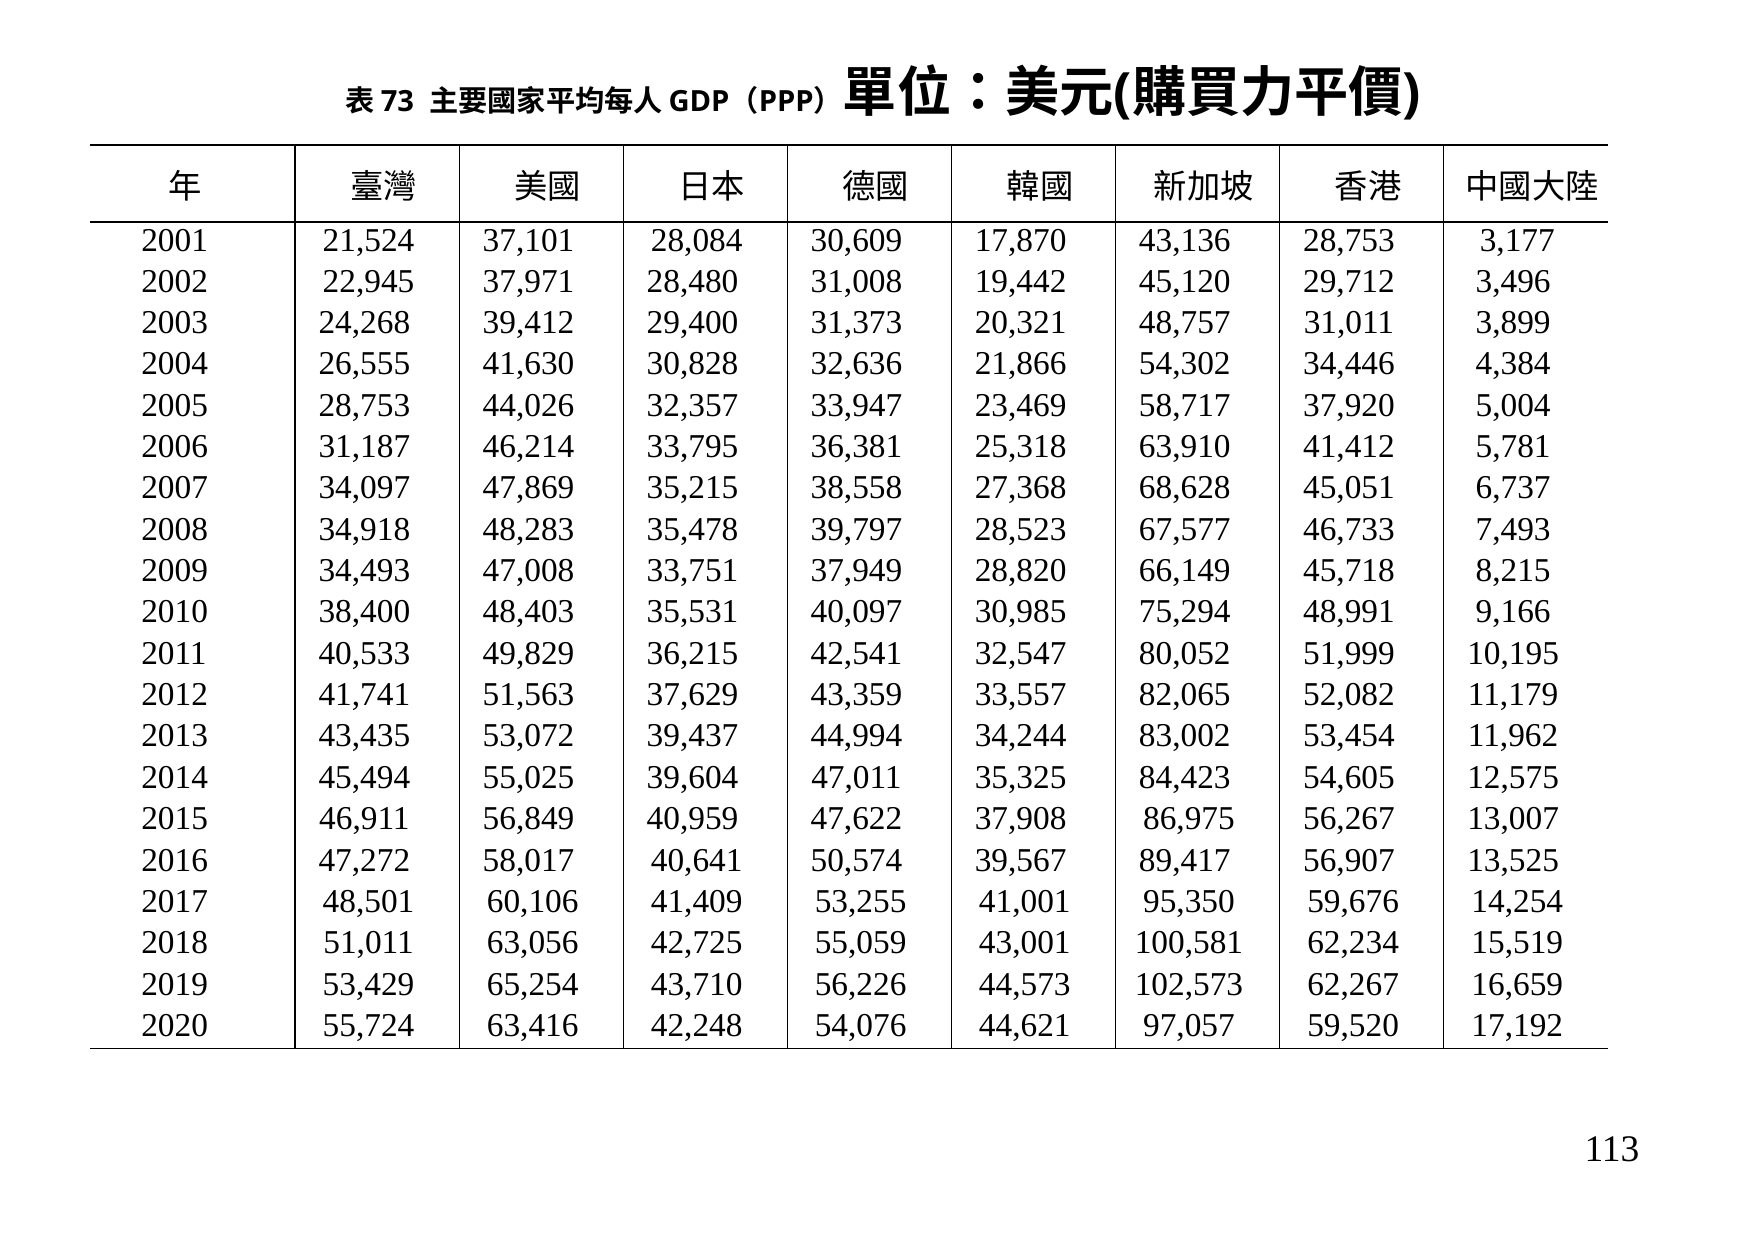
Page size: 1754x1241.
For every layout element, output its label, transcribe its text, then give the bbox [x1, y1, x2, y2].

table_cell 80,052 [1116, 635, 1279, 676]
table_cell 31,008 [788, 263, 951, 304]
table_cell 45,718 [1280, 552, 1443, 593]
table_cell 86,975 [1116, 800, 1279, 842]
table_cell 13,525 [1444, 842, 1608, 883]
table_cell 37,971 [460, 263, 623, 304]
table_cell 67,577 [1116, 511, 1279, 552]
table_cell 32,547 [952, 635, 1115, 676]
subtitle 表73 主要國家平均每人GDP（PPP）單位：美元(購買力平價) [59, 32, 1639, 144]
table_cell 43,001 [952, 924, 1115, 966]
table_cell 55,724 [296, 1007, 459, 1048]
table_cell 48,501 [296, 883, 459, 924]
table_header 德國 [788, 146, 951, 221]
table_cell 56,226 [788, 966, 951, 1007]
table_cell 45,494 [296, 759, 459, 800]
table_cell 51,563 [460, 676, 623, 717]
table_cell 4,384 [1444, 345, 1608, 387]
table_cell 44,621 [952, 1007, 1115, 1048]
table_cell 48,991 [1280, 594, 1443, 635]
table_cell 2011 [90, 635, 294, 676]
table_cell 32,357 [624, 387, 787, 428]
table_cell 43,136 [1116, 223, 1279, 263]
table_cell 58,017 [460, 842, 623, 883]
table_cell 25,318 [952, 428, 1115, 469]
table_cell 47,008 [460, 552, 623, 593]
table_cell 55,059 [788, 924, 951, 966]
table_cell 53,072 [460, 718, 623, 759]
table_cell 54,076 [788, 1007, 951, 1048]
table_cell 2017 [90, 883, 294, 924]
table_header 韓國 [952, 146, 1115, 221]
table_cell 65,254 [460, 966, 623, 1007]
table_cell 42,725 [624, 924, 787, 966]
table_cell 47,869 [460, 469, 623, 511]
table_cell 55,025 [460, 759, 623, 800]
table_cell 35,478 [624, 511, 787, 552]
table_cell 2019 [90, 966, 294, 1007]
table_cell 38,558 [788, 469, 951, 511]
table_cell 53,429 [296, 966, 459, 1007]
table_cell 45,120 [1116, 263, 1279, 304]
table_cell 2012 [90, 676, 294, 717]
table_cell 33,795 [624, 428, 787, 469]
table_cell 44,026 [460, 387, 623, 428]
table_cell 14,254 [1444, 883, 1608, 924]
table_cell 17,870 [952, 223, 1115, 263]
table_cell 41,409 [624, 883, 787, 924]
table_cell 34,446 [1280, 345, 1443, 387]
table_cell 100,581 [1116, 924, 1279, 966]
table_cell 102,573 [1116, 966, 1279, 1007]
table_cell 24,268 [296, 304, 459, 345]
table_cell 2016 [90, 842, 294, 883]
table_cell 5,781 [1444, 428, 1608, 469]
table_cell 47,272 [296, 842, 459, 883]
table_cell 9,166 [1444, 594, 1608, 635]
table_cell 28,084 [624, 223, 787, 263]
table_cell 26,555 [296, 345, 459, 387]
table_cell 36,215 [624, 635, 787, 676]
table_header 香港 [1280, 146, 1443, 221]
table_cell 63,910 [1116, 428, 1279, 469]
table_cell 29,712 [1280, 263, 1443, 304]
table_header 新加坡 [1116, 146, 1279, 221]
table_cell 2008 [90, 511, 294, 552]
table_cell 31,187 [296, 428, 459, 469]
table_cell 36,381 [788, 428, 951, 469]
table_cell 97,057 [1116, 1007, 1279, 1048]
table_cell 59,520 [1280, 1007, 1443, 1048]
table_cell 22,945 [296, 263, 459, 304]
table_cell 21,866 [952, 345, 1115, 387]
table_cell 43,710 [624, 966, 787, 1007]
table_cell 37,908 [952, 800, 1115, 842]
table_cell 37,949 [788, 552, 951, 593]
table_cell 2001 [90, 223, 294, 263]
table_cell 10,195 [1444, 635, 1608, 676]
table_cell 43,359 [788, 676, 951, 717]
table_cell 39,437 [624, 718, 787, 759]
table_cell 52,082 [1280, 676, 1443, 717]
table_cell 3,899 [1444, 304, 1608, 345]
table_cell 48,283 [460, 511, 623, 552]
table_cell 42,541 [788, 635, 951, 676]
table_cell 40,959 [624, 800, 787, 842]
table_cell 46,911 [296, 800, 459, 842]
table_cell 43,435 [296, 718, 459, 759]
table_cell 2020 [90, 1007, 294, 1048]
table_cell 46,214 [460, 428, 623, 469]
table_cell 35,325 [952, 759, 1115, 800]
table_cell 37,629 [624, 676, 787, 717]
table_cell 21,524 [296, 223, 459, 263]
table_cell 2013 [90, 718, 294, 759]
table_cell 40,533 [296, 635, 459, 676]
table_cell 51,999 [1280, 635, 1443, 676]
table_cell 37,920 [1280, 387, 1443, 428]
table_cell 37,101 [460, 223, 623, 263]
table_cell 42,248 [624, 1007, 787, 1048]
table_cell 35,215 [624, 469, 787, 511]
table_cell 54,302 [1116, 345, 1279, 387]
table_cell 45,051 [1280, 469, 1443, 511]
table_cell 2010 [90, 594, 294, 635]
table_cell 3,496 [1444, 263, 1608, 304]
table_cell 41,630 [460, 345, 623, 387]
table_cell 46,733 [1280, 511, 1443, 552]
table_cell 47,622 [788, 800, 951, 842]
table_cell 19,442 [952, 263, 1115, 304]
table_cell 41,412 [1280, 428, 1443, 469]
table_cell 16,659 [1444, 966, 1608, 1007]
table_cell 51,011 [296, 924, 459, 966]
table_header 年 [90, 146, 294, 221]
table_cell 39,412 [460, 304, 623, 345]
table_cell 30,828 [624, 345, 787, 387]
table_cell 48,403 [460, 594, 623, 635]
table_cell 28,820 [952, 552, 1115, 593]
table_cell 28,753 [1280, 223, 1443, 263]
table_cell 53,255 [788, 883, 951, 924]
table_cell 34,097 [296, 469, 459, 511]
table_cell 63,056 [460, 924, 623, 966]
table_header 日本 [624, 146, 787, 221]
table_cell 2002 [90, 263, 294, 304]
table_cell 34,244 [952, 718, 1115, 759]
table_cell 35,531 [624, 594, 787, 635]
table_cell 28,523 [952, 511, 1115, 552]
table_cell 3,177 [1444, 223, 1608, 263]
table_cell 31,373 [788, 304, 951, 345]
table_cell 50,574 [788, 842, 951, 883]
table_cell 34,493 [296, 552, 459, 593]
table_cell 27,368 [952, 469, 1115, 511]
table_cell 56,267 [1280, 800, 1443, 842]
table_cell 95,350 [1116, 883, 1279, 924]
table_cell 17,192 [1444, 1007, 1608, 1048]
table_cell 29,400 [624, 304, 787, 345]
table_cell 2003 [90, 304, 294, 345]
table_cell 33,557 [952, 676, 1115, 717]
table_cell 75,294 [1116, 594, 1279, 635]
table_cell 59,676 [1280, 883, 1443, 924]
table_cell 83,002 [1116, 718, 1279, 759]
table_cell 47,011 [788, 759, 951, 800]
table_cell 32,636 [788, 345, 951, 387]
table_cell 44,573 [952, 966, 1115, 1007]
table_cell 66,149 [1116, 552, 1279, 593]
table_cell 39,604 [624, 759, 787, 800]
table_cell 48,757 [1116, 304, 1279, 345]
table_cell 40,641 [624, 842, 787, 883]
table_cell 44,994 [788, 718, 951, 759]
table_cell 2018 [90, 924, 294, 966]
table_cell 8,215 [1444, 552, 1608, 593]
table_cell 13,007 [1444, 800, 1608, 842]
table_cell 39,797 [788, 511, 951, 552]
table_cell 31,011 [1280, 304, 1443, 345]
table_cell 2014 [90, 759, 294, 800]
table_cell 56,849 [460, 800, 623, 842]
table_cell 6,737 [1444, 469, 1608, 511]
table_cell 28,480 [624, 263, 787, 304]
table_header 美國 [460, 146, 623, 221]
table_cell 33,947 [788, 387, 951, 428]
table_cell 7,493 [1444, 511, 1608, 552]
table_header 中國大陸 [1444, 146, 1608, 221]
table_cell 2015 [90, 800, 294, 842]
table_cell 56,907 [1280, 842, 1443, 883]
table_cell 82,065 [1116, 676, 1279, 717]
table_cell 2005 [90, 387, 294, 428]
table_cell 2009 [90, 552, 294, 593]
table_cell 68,628 [1116, 469, 1279, 511]
table_cell 63,416 [460, 1007, 623, 1048]
table_cell 2004 [90, 345, 294, 387]
table_cell 12,575 [1444, 759, 1608, 800]
table_cell 11,179 [1444, 676, 1608, 717]
table_cell 89,417 [1116, 842, 1279, 883]
table_cell 39,567 [952, 842, 1115, 883]
table_cell 41,001 [952, 883, 1115, 924]
table_cell 54,605 [1280, 759, 1443, 800]
table_cell 28,753 [296, 387, 459, 428]
table_cell 34,918 [296, 511, 459, 552]
table_cell 30,609 [788, 223, 951, 263]
table_header 臺灣 [296, 146, 459, 221]
table_cell 58,717 [1116, 387, 1279, 428]
table_cell 41,741 [296, 676, 459, 717]
table_cell 11,962 [1444, 718, 1608, 759]
table_cell 23,469 [952, 387, 1115, 428]
table_cell 62,267 [1280, 966, 1443, 1007]
table_cell 49,829 [460, 635, 623, 676]
table_cell 2007 [90, 469, 294, 511]
table_cell 15,519 [1444, 924, 1608, 966]
table_cell 60,106 [460, 883, 623, 924]
table_cell 62,234 [1280, 924, 1443, 966]
table_cell 40,097 [788, 594, 951, 635]
table_cell 2006 [90, 428, 294, 469]
table_cell 30,985 [952, 594, 1115, 635]
table_cell 5,004 [1444, 387, 1608, 428]
table_cell 20,321 [952, 304, 1115, 345]
table_cell 33,751 [624, 552, 787, 593]
table_cell 38,400 [296, 594, 459, 635]
table_cell 53,454 [1280, 718, 1443, 759]
table_cell 84,423 [1116, 759, 1279, 800]
